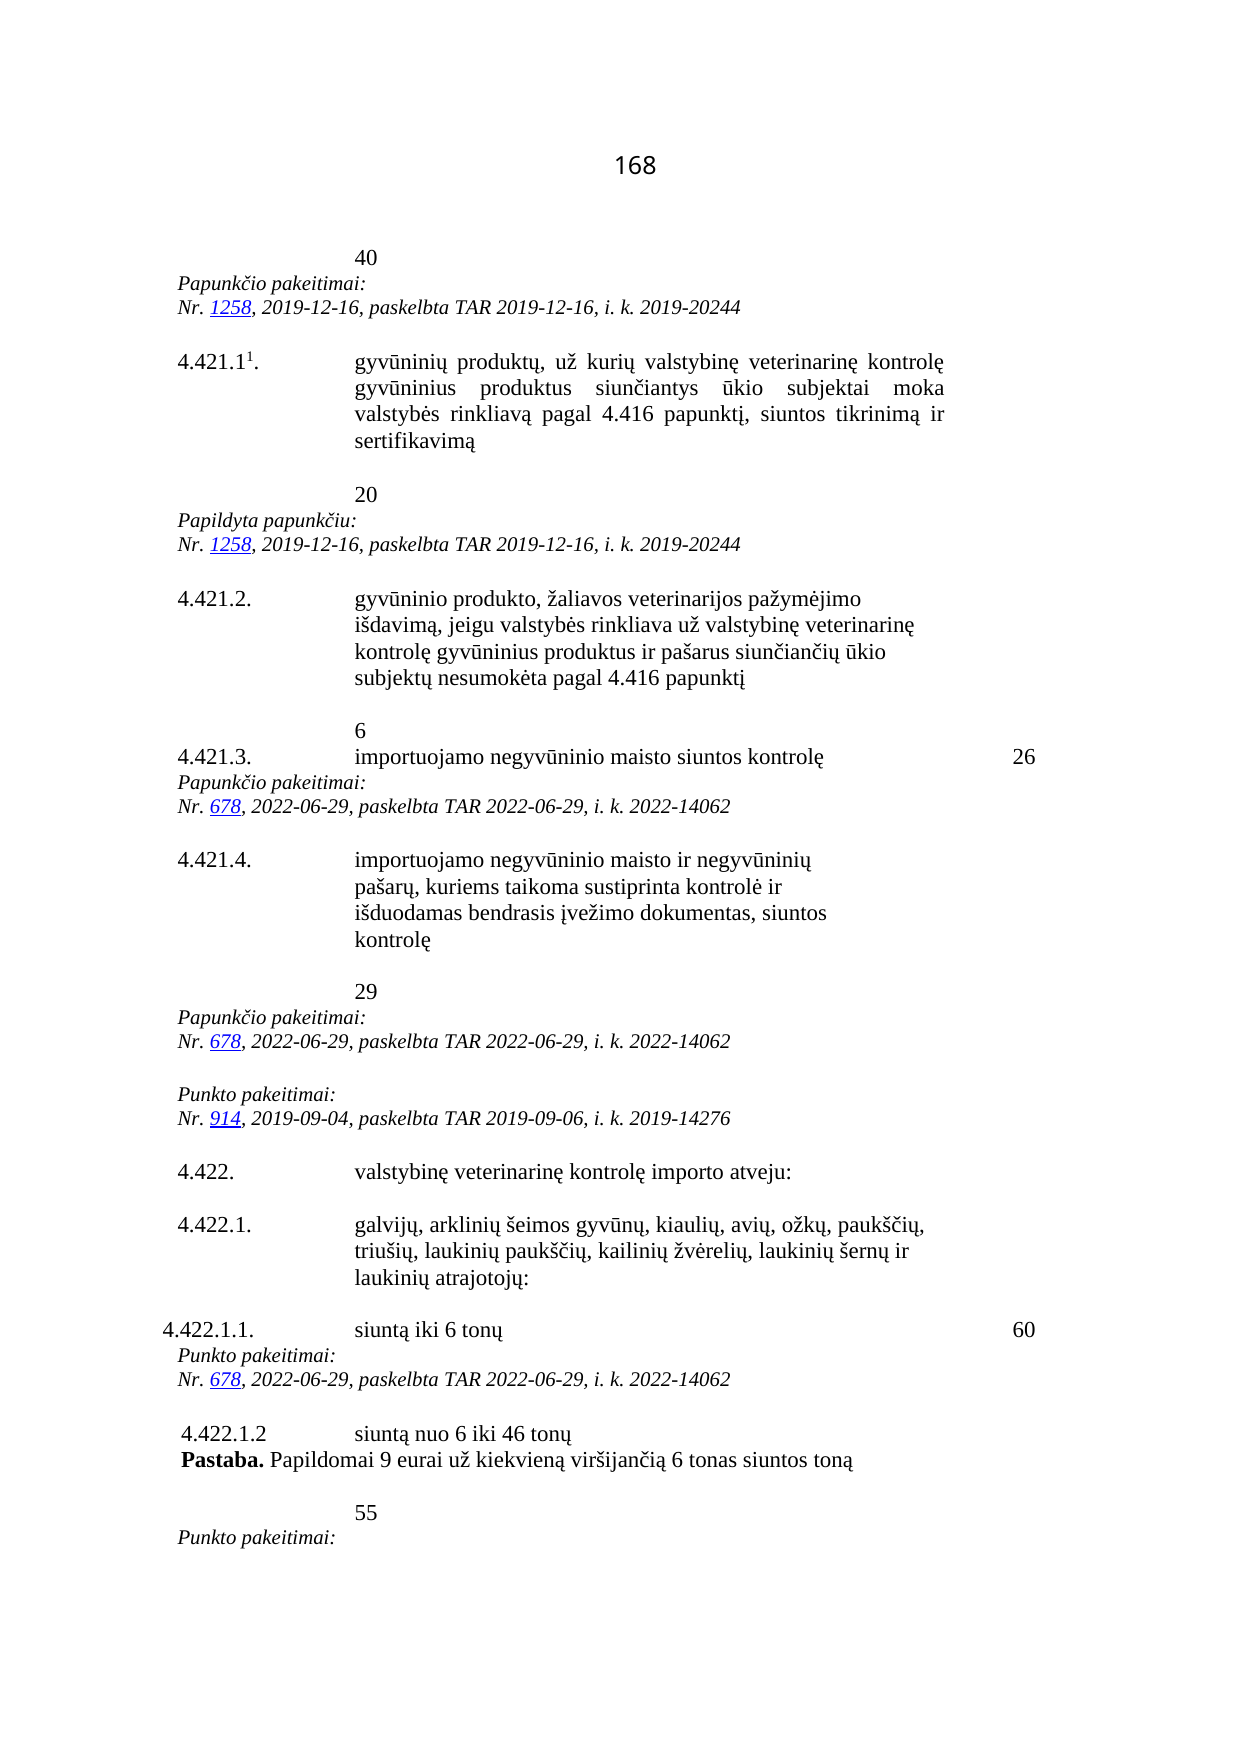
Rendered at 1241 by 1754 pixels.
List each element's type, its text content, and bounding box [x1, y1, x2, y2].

text Pastaba. Papildomai 9 eurai už kiekvieną viršijančią 6 tonas siuntos toną 55 [181, 1446, 945, 1525]
text 40 [177, 216, 945, 271]
text Papildyta papunkčiu: [177, 508, 1092, 532]
text Punkto pakeitimai: [177, 1343, 1092, 1367]
text Nr. 1258, 2019-12-16, paskelbta TAR 2019-12-16, i. k. 2019-20244 [177, 532, 1092, 556]
text 4.421.11. gyvūninių produktų, už kurių valstybinę veterinarinę kontrolę gyvūninius produktus siunčiantys ūkio subjektai moka valstybės rinkliavą pagal 4.416 papunktį, siuntos tikrinimą ir sertifikavimą 20 [177, 348, 945, 508]
text 4.422.1.1. siuntą iki 6 tonų 60 [162, 1317, 1092, 1343]
text Papunkčio pakeitimai: [177, 271, 1092, 295]
text 4.422. valstybinę veterinarinę kontrolę importo atveju: [177, 1158, 945, 1211]
text Papunkčio pakeitimai: [177, 1005, 1092, 1029]
text Nr. 678, 2022-06-29, paskelbta TAR 2022-06-29, i. k. 2022-14062 [177, 1367, 1092, 1391]
text Punkto pakeitimai: [177, 1082, 1092, 1106]
text 4.421.2. gyvūninio produkto, žaliavos veterinarijos pažymėjimo išdavimą, jeigu valstybės rinkliava už valstybinę veterinarinę kontrolę gyvūninius produktus ir pašarus siunčiančių ūkio subjektų nesumokėta pagal 4.416 papunktį 6 [177, 585, 945, 743]
text Nr. 678, 2022-06-29, paskelbta TAR 2022-06-29, i. k. 2022-14062 [177, 1029, 1092, 1053]
text Nr. 1258, 2019-12-16, paskelbta TAR 2019-12-16, i. k. 2019-20244 [177, 295, 1092, 319]
text Nr. 914, 2019-09-04, paskelbta TAR 2019-09-06, i. k. 2019-14276 [177, 1106, 1092, 1130]
text Nr. 678, 2022-06-29, paskelbta TAR 2022-06-29, i. k. 2022-14062 [177, 794, 1092, 818]
text 4.422.1. galvijų, arklinių šeimos gyvūnų, kiaulių, avių, ožkų, paukščių, triušių, laukinių paukščių, kailinių žvėrelių, laukinių šernų ir laukinių atrajotojų: [177, 1211, 945, 1317]
text 4.422.1.2 siuntą nuo 6 iki 46 tonų [181, 1420, 1033, 1446]
text Punkto pakeitimai: [177, 1525, 1092, 1549]
text 4.421.4. importuojamo negyvūninio maisto ir negyvūninių pašarų, kuriems taikoma sustiprinta kontrolė ir išduodamas bendrasis įvežimo dokumentas, siuntos kontrolę 29 [177, 847, 871, 1005]
text Papunkčio pakeitimai: [177, 770, 1092, 794]
text 4.421.3. importuojamo negyvūninio maisto siuntos kontrolę 26 [177, 743, 1092, 770]
